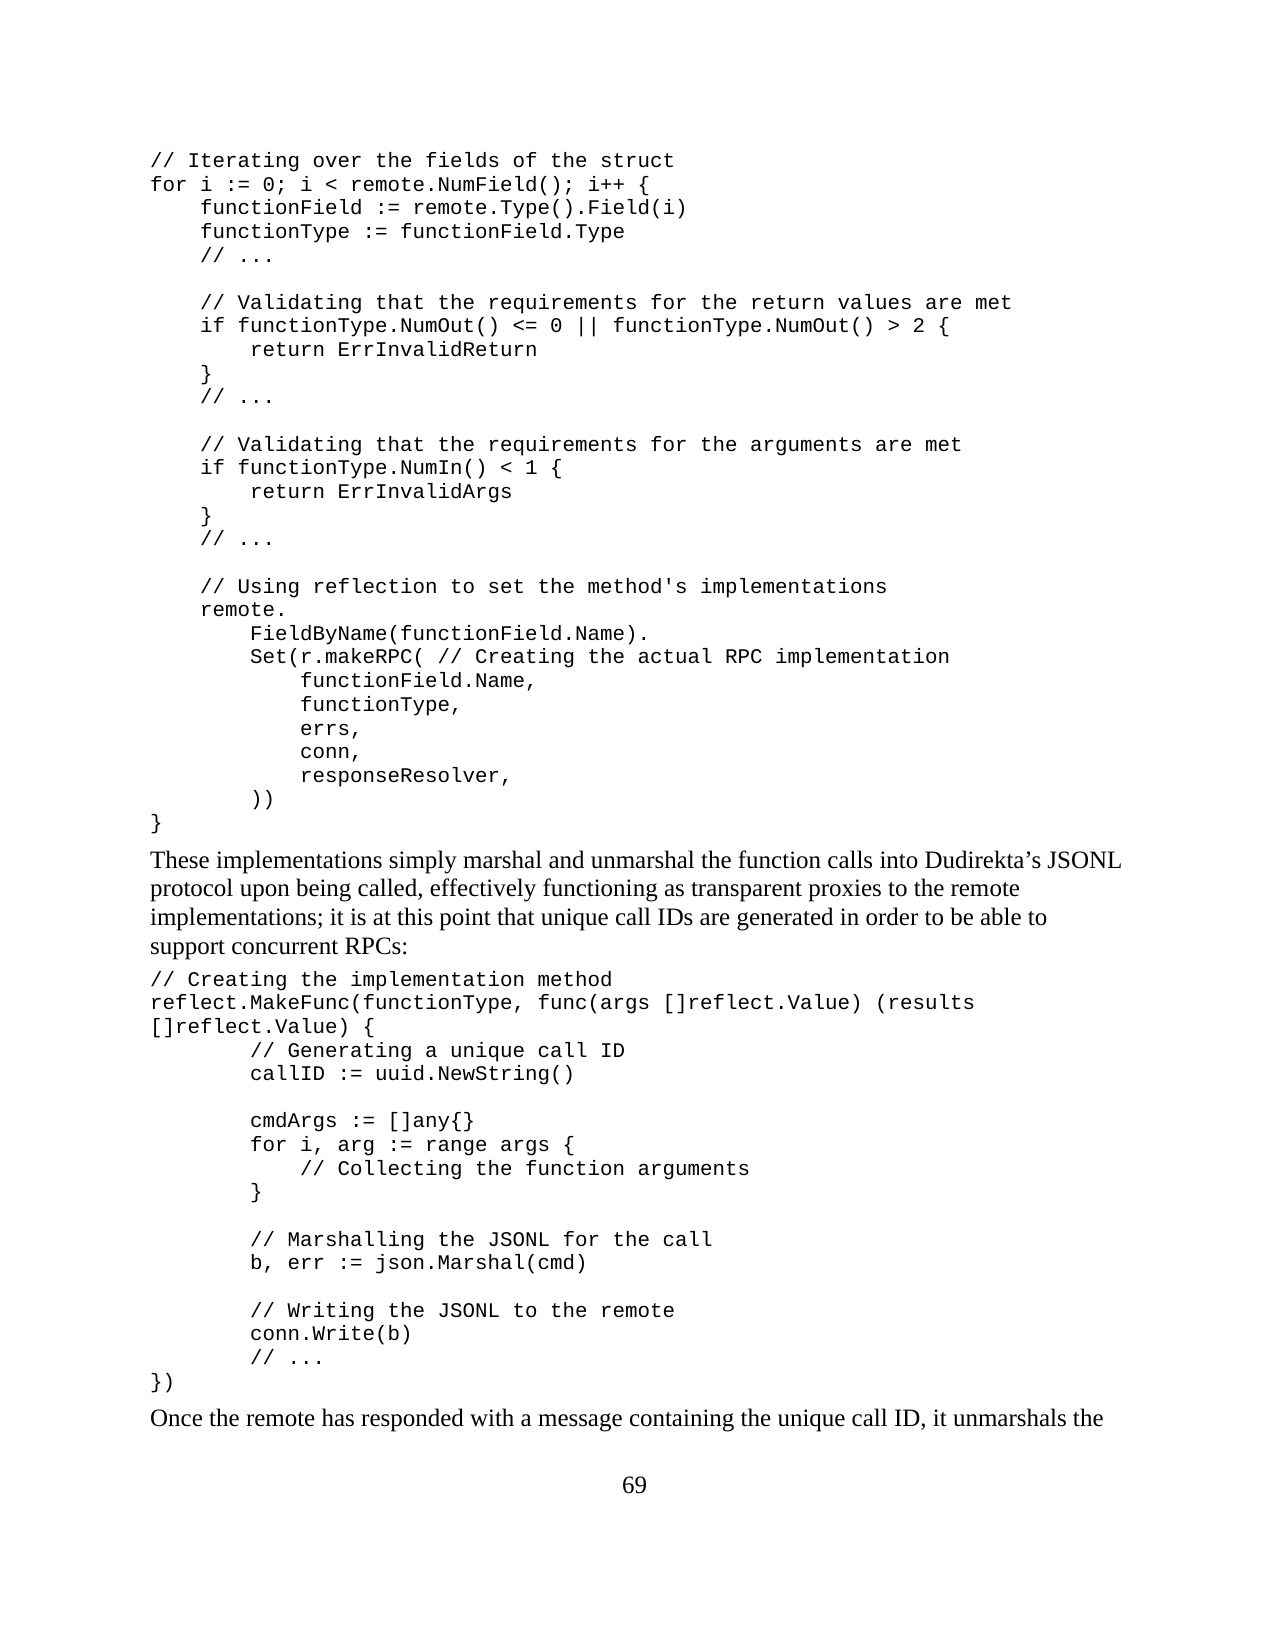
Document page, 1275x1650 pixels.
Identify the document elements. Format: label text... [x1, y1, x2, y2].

text for i := 0; i < remote.NumField(); i++ { [150, 174, 1125, 197]
text // Generating a unique call ID [150, 1039, 1125, 1063]
text if functionType.NumIn() < 1 { [150, 457, 1125, 481]
text cmdArgs := []any{} [150, 1111, 1125, 1134]
text remote. [150, 599, 1125, 623]
text Set(r.makeRPC( // Creating the actual RPC implementation [150, 647, 1125, 670]
text // Validating that the requirements for the return values are met [150, 292, 1125, 316]
text // Creating the implementation method [150, 969, 1125, 992]
text FieldByName(functionField.Name). [150, 623, 1125, 647]
text return ErrInvalidArgs [150, 481, 1125, 505]
text Once the remote has responded with a message containing the unique call ID, it unmarshals the [150, 1403, 1125, 1432]
text } [150, 812, 1125, 836]
text responseResolver, [150, 765, 1125, 788]
text functionField := remote.Type().Field(i) [150, 197, 1125, 221]
text return ErrInvalidReturn [150, 339, 1125, 363]
text functionType := functionField.Type [150, 221, 1125, 244]
text // Validating that the requirements for the arguments are met [150, 434, 1125, 457]
text // ... [150, 244, 1125, 268]
text reflect.MakeFunc(functionType, func(args []reflect.Value) (results []reflect.Value) { [150, 992, 1125, 1039]
text functionField.Name, [150, 670, 1125, 694]
text These implementations simply marshal and unmarshal the function calls into Dudirekta’s JSONL protocol upon being called, effectively functioning as transparent proxies to the remote implementations; it is at this point that unique call IDs are generated in order to be able to support concurrent RPCs: [150, 845, 1125, 960]
text } [150, 363, 1125, 386]
text // Iterating over the fields of the struct [150, 150, 1125, 174]
text }) [150, 1371, 1125, 1394]
text // ... [150, 528, 1125, 552]
text // Marshalling the JSONL for the call [150, 1229, 1125, 1252]
text conn, [150, 741, 1125, 765]
text callID := uuid.NewString() [150, 1063, 1125, 1087]
text )) [150, 788, 1125, 812]
text // ... [150, 1347, 1125, 1371]
text // Using reflection to set the method's implementations [150, 576, 1125, 599]
text functionType, [150, 694, 1125, 717]
text } [150, 505, 1125, 528]
text } [150, 1181, 1125, 1205]
text // ... [150, 386, 1125, 410]
text conn.Write(b) [150, 1323, 1125, 1347]
text // Writing the JSONL to the remote [150, 1300, 1125, 1323]
text // Collecting the function arguments [150, 1158, 1125, 1181]
text if functionType.NumOut() <= 0 || functionType.NumOut() > 2 { [150, 316, 1125, 339]
text errs, [150, 717, 1125, 741]
text b, err := json.Marshal(cmd) [150, 1252, 1125, 1276]
text for i, arg := range args { [150, 1134, 1125, 1158]
